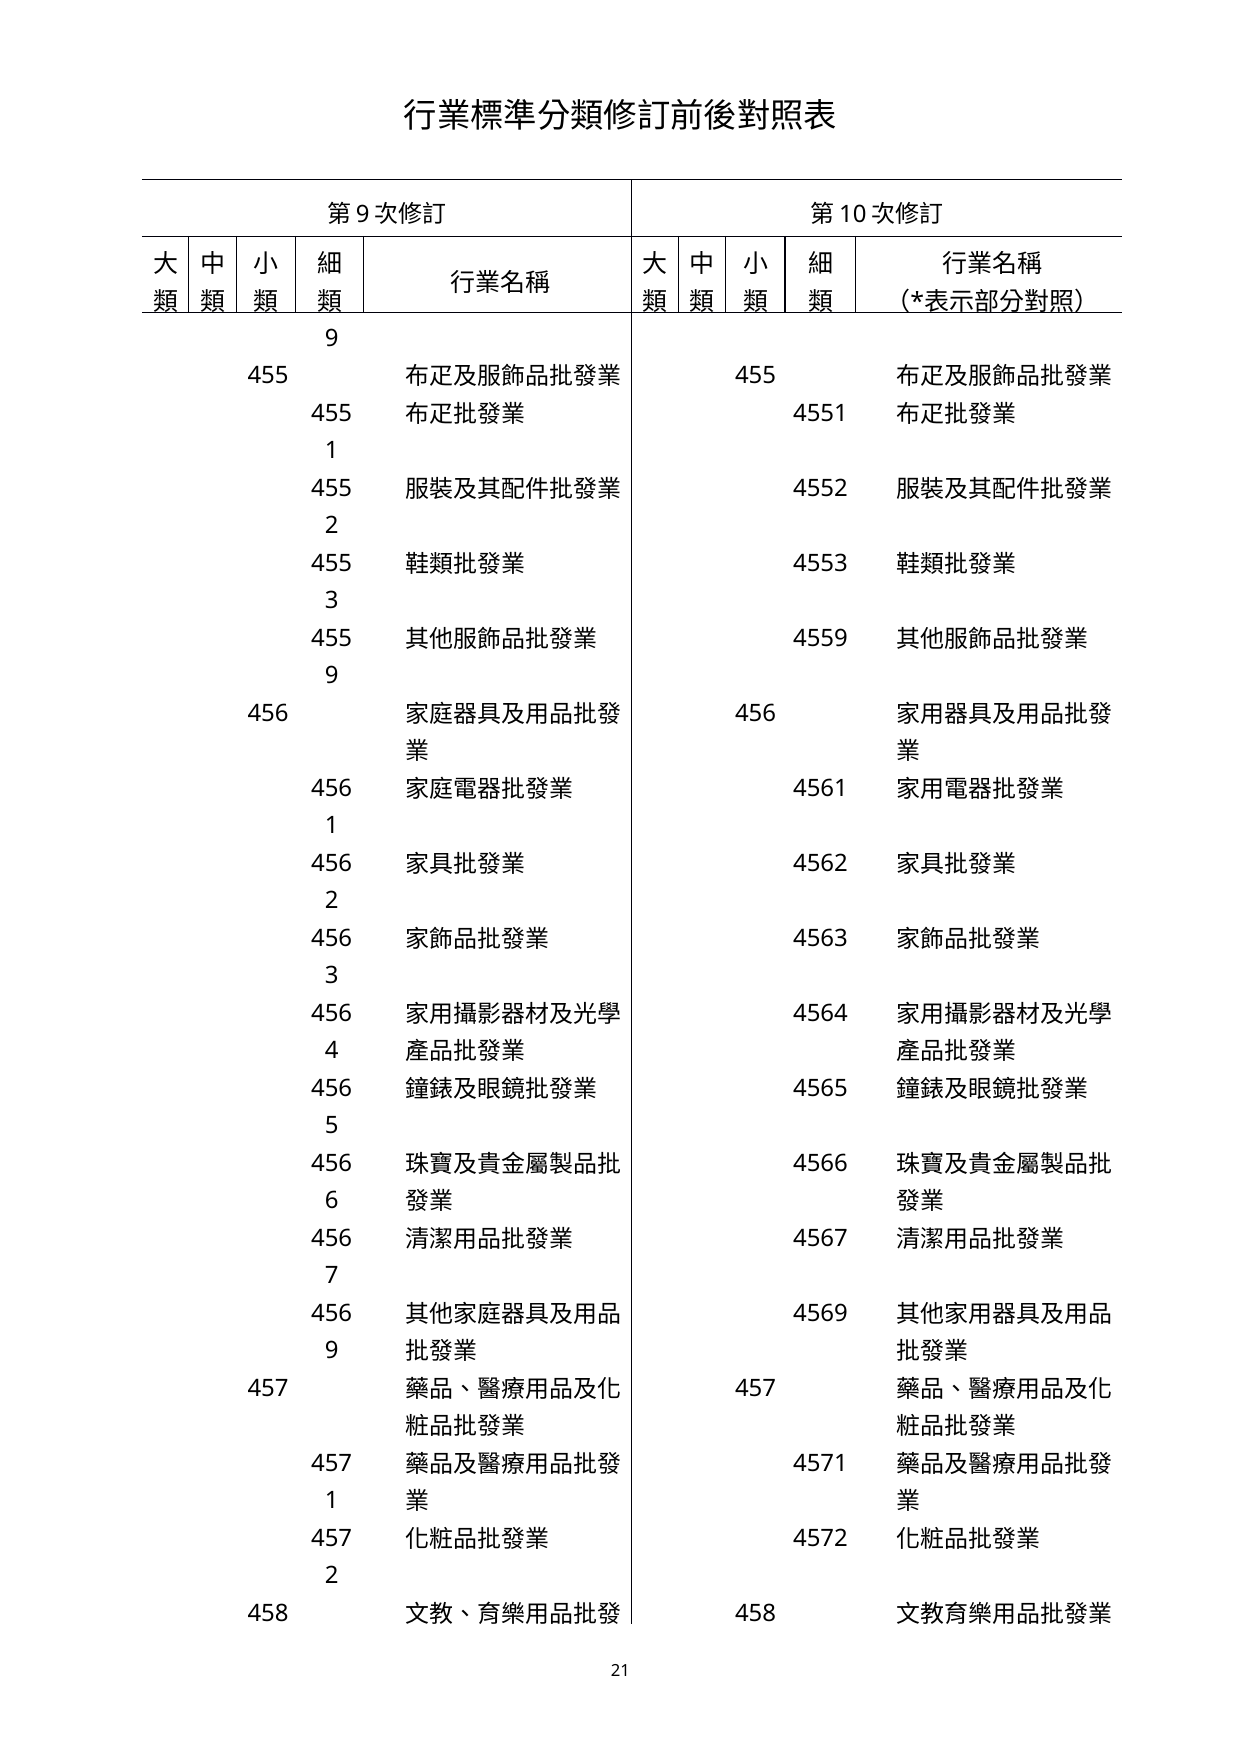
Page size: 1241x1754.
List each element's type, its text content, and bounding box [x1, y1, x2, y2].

table_cell [142, 537, 189, 612]
table_cell [856, 1437, 886, 1512]
table_cell [856, 387, 886, 462]
table_cell [785, 349, 856, 387]
table_cell [236, 1137, 295, 1212]
table_cell [363, 1437, 395, 1512]
table_cell 化粧品批發業 [886, 1512, 1122, 1587]
table_cell [679, 462, 726, 537]
table_cell 455 [236, 349, 295, 387]
table_cell 珠寶及貴金屬製品批發業 [886, 1137, 1122, 1212]
table_cell 4569 [785, 1287, 856, 1362]
table_cell [363, 912, 395, 987]
table_cell 4553 [295, 537, 363, 612]
table_cell [236, 912, 295, 987]
table_cell [363, 1587, 395, 1624]
table_cell [142, 1437, 189, 1512]
table_cell [363, 987, 395, 1062]
table_cell [189, 1062, 236, 1137]
table_cell 藥品及醫療用品批發業 [886, 1437, 1122, 1512]
table_cell [856, 687, 886, 762]
table_cell 鞋類批發業 [886, 537, 1122, 612]
table_cell 其他服飾品批發業 [886, 612, 1122, 687]
table_cell 4552 [785, 462, 856, 537]
table_cell [142, 837, 189, 912]
table_cell 456 [236, 687, 295, 762]
table_cell [142, 762, 189, 837]
table_cell [679, 612, 726, 687]
table_cell [726, 462, 785, 537]
table_cell [632, 349, 678, 387]
table_cell [679, 1287, 726, 1362]
table_cell [679, 1137, 726, 1212]
table_cell [363, 537, 395, 612]
table_cell [632, 1137, 678, 1212]
table_cell [679, 1437, 726, 1512]
table_cell [142, 1212, 189, 1287]
table_cell [236, 462, 295, 537]
table_cell [856, 1287, 886, 1362]
table_cell [363, 1512, 395, 1587]
table_cell 化粧品批發業 [395, 1512, 631, 1587]
table_cell [236, 612, 295, 687]
table_cell [363, 387, 395, 462]
table_cell [142, 1137, 189, 1212]
table_cell [363, 1362, 395, 1437]
table_cell 家飾品批發業 [395, 912, 631, 987]
table_cell [856, 1212, 886, 1287]
table_cell [726, 1212, 785, 1287]
table_cell [142, 387, 189, 462]
table_cell [726, 987, 785, 1062]
table_cell [856, 837, 886, 912]
table_cell [363, 612, 395, 687]
table_cell [726, 537, 785, 612]
table_cell [726, 762, 785, 837]
table_cell [785, 1587, 856, 1624]
table_cell [189, 762, 236, 837]
table_cell [189, 987, 236, 1062]
table_cell [189, 912, 236, 987]
table_cell [726, 912, 785, 987]
table_cell 4563 [785, 912, 856, 987]
table_cell [679, 762, 726, 837]
table_cell [726, 1287, 785, 1362]
table_cell 4551 [295, 387, 363, 462]
table_cell [189, 462, 236, 537]
table_cell [856, 1362, 886, 1437]
table_cell [295, 1587, 363, 1624]
table_cell [142, 1512, 189, 1587]
table_cell [295, 1362, 363, 1437]
table_cell 4562 [785, 837, 856, 912]
table_cell [856, 349, 886, 387]
table_cell [236, 987, 295, 1062]
table_cell 布疋及服飾品批發業 [395, 349, 631, 387]
table_cell 458 [726, 1587, 785, 1624]
table_cell [236, 1212, 295, 1287]
table_cell [363, 687, 395, 762]
table_cell 家庭器具及用品批發業 [395, 687, 631, 762]
table_cell 中 類 [189, 237, 236, 312]
table_cell 大 類 [142, 237, 188, 312]
table_cell [679, 987, 726, 1062]
table_cell 鐘錶及眼鏡批發業 [886, 1062, 1122, 1137]
table_cell [632, 687, 678, 762]
table_cell 藥品、醫療用品及化粧品批發業 [886, 1362, 1122, 1437]
table_cell 中 類 [679, 237, 725, 312]
table_cell [142, 687, 189, 762]
table_cell [142, 349, 189, 387]
table_cell 其他服飾品批發業 [395, 612, 631, 687]
table_cell [679, 912, 726, 987]
table_header 第10次修訂 [632, 180, 1122, 236]
table_cell 4564 [785, 987, 856, 1062]
table_cell 4562 [295, 837, 363, 912]
table_cell [363, 1137, 395, 1212]
table_cell [142, 313, 189, 349]
table_cell [236, 1062, 295, 1137]
table_cell 4563 [295, 912, 363, 987]
table_cell [856, 1587, 886, 1624]
table_cell [785, 1362, 856, 1437]
table_cell [856, 1137, 886, 1212]
table_cell [679, 1362, 726, 1437]
table_cell 藥品及醫療用品批發業 [395, 1437, 631, 1512]
table_cell [363, 313, 395, 349]
table_cell [142, 1287, 189, 1362]
table_cell [189, 837, 236, 912]
table_cell 4553 [785, 537, 856, 612]
table_cell [632, 1362, 678, 1437]
table_cell [726, 1137, 785, 1212]
table_cell 家用攝影器材及光學產品批發業 [886, 987, 1122, 1062]
table_cell 小 類 [237, 237, 295, 312]
table_header 第9次修訂 [142, 180, 631, 236]
table_cell [363, 349, 395, 387]
table_cell [632, 1587, 678, 1624]
table_cell [236, 387, 295, 462]
table_cell [189, 349, 236, 387]
table_cell 457 [726, 1362, 785, 1437]
table_cell [632, 1212, 678, 1287]
table_cell 其他家庭器具及用品批發業 [395, 1287, 631, 1362]
table_cell [363, 1062, 395, 1137]
table_cell [189, 1362, 236, 1437]
table_cell [632, 1287, 678, 1362]
table_cell [679, 687, 726, 762]
table_cell 細 類 [296, 237, 363, 312]
table_cell [142, 462, 189, 537]
table_cell [726, 313, 785, 349]
table_cell 布疋批發業 [886, 387, 1122, 462]
table_cell [189, 1137, 236, 1212]
table_cell [236, 1287, 295, 1362]
table_cell [856, 462, 886, 537]
table_cell [856, 537, 886, 612]
table_cell [395, 313, 631, 349]
table_cell 4571 [295, 1437, 363, 1512]
table_cell 大 類 [632, 237, 678, 312]
table_cell [295, 349, 363, 387]
table_cell [632, 987, 678, 1062]
table_cell 4571 [785, 1437, 856, 1512]
table_cell 4572 [785, 1512, 856, 1587]
table_cell 藥品、醫療用品及化粧品批發業 [395, 1362, 631, 1437]
table_cell [189, 1287, 236, 1362]
table_cell 457 [236, 1362, 295, 1437]
table_cell 4552 [295, 462, 363, 537]
table_cell [632, 762, 678, 837]
table_cell [189, 1512, 236, 1587]
table_cell [189, 387, 236, 462]
table_cell [632, 1062, 678, 1137]
table_cell [189, 1587, 236, 1624]
table_cell 布疋及服飾品批發業 [886, 349, 1122, 387]
table_cell 文教育樂用品批發業 [886, 1587, 1122, 1624]
table_cell [295, 687, 363, 762]
table_cell 4561 [785, 762, 856, 837]
table_cell 4572 [295, 1512, 363, 1587]
table_cell 9 [295, 313, 363, 349]
table_cell [189, 612, 236, 687]
table_cell [679, 537, 726, 612]
table_cell [189, 687, 236, 762]
table_cell [142, 987, 189, 1062]
table_cell 清潔用品批發業 [886, 1212, 1122, 1287]
table_cell 456 [726, 687, 785, 762]
table_cell 行業名稱 （*表示部分對照） [856, 237, 1122, 312]
table_cell [632, 462, 678, 537]
table_cell [632, 537, 678, 612]
table_cell 4551 [785, 387, 856, 462]
table_cell 455 [726, 349, 785, 387]
table_cell 家用電器批發業 [886, 762, 1122, 837]
table_cell [632, 313, 678, 349]
table_cell 小 類 [726, 237, 784, 312]
table_cell [189, 1437, 236, 1512]
table_cell [363, 837, 395, 912]
table_cell 4559 [785, 612, 856, 687]
table_cell [886, 313, 1122, 349]
table_cell [632, 612, 678, 687]
table_cell 珠寶及貴金屬製品批發業 [395, 1137, 631, 1212]
table_cell 4566 [785, 1137, 856, 1212]
table_cell 4559 [295, 612, 363, 687]
table_cell [856, 313, 886, 349]
table_cell 文教、育樂用品批發 [395, 1587, 631, 1624]
table_cell 家具批發業 [886, 837, 1122, 912]
table_cell 家庭電器批發業 [395, 762, 631, 837]
table_cell [679, 1512, 726, 1587]
table_cell [856, 987, 886, 1062]
table_cell [632, 912, 678, 987]
table_cell [632, 1437, 678, 1512]
table_cell [363, 462, 395, 537]
table_cell [363, 762, 395, 837]
table_cell 4561 [295, 762, 363, 837]
table_cell [726, 1512, 785, 1587]
table_cell 4567 [785, 1212, 856, 1287]
table_cell [189, 313, 236, 349]
table_cell [142, 1062, 189, 1137]
table_cell 布疋批發業 [395, 387, 631, 462]
table_cell 服裝及其配件批發業 [886, 462, 1122, 537]
table_cell [632, 837, 678, 912]
table_cell [856, 612, 886, 687]
table_cell [679, 313, 726, 349]
table_cell [679, 837, 726, 912]
table_cell 458 [236, 1587, 295, 1624]
table_cell 家飾品批發業 [886, 912, 1122, 987]
table_cell [726, 612, 785, 687]
table_cell [632, 387, 678, 462]
table_cell [726, 1062, 785, 1137]
table_cell [236, 537, 295, 612]
table_cell 家用攝影器材及光學產品批發業 [395, 987, 631, 1062]
table_cell [679, 349, 726, 387]
table_cell [236, 837, 295, 912]
table_cell [363, 1212, 395, 1287]
table_cell 4569 [295, 1287, 363, 1362]
table_cell 清潔用品批發業 [395, 1212, 631, 1287]
table_cell [632, 1512, 678, 1587]
table_cell [236, 762, 295, 837]
table_cell 4567 [295, 1212, 363, 1287]
table_cell [726, 387, 785, 462]
table_cell 服裝及其配件批發業 [395, 462, 631, 537]
table_cell [856, 912, 886, 987]
table_cell [236, 1512, 295, 1587]
table_cell [236, 1437, 295, 1512]
table_cell 行業名稱 [364, 237, 631, 312]
table_cell [679, 1587, 726, 1624]
table_cell 鐘錶及眼鏡批發業 [395, 1062, 631, 1137]
table_cell 4565 [785, 1062, 856, 1137]
table_cell 鞋類批發業 [395, 537, 631, 612]
table_cell [189, 1212, 236, 1287]
table_cell [142, 612, 189, 687]
table_cell [856, 1062, 886, 1137]
table_cell [679, 387, 726, 462]
table_cell [785, 687, 856, 762]
table_cell 4564 [295, 987, 363, 1062]
table_cell [142, 912, 189, 987]
table_cell [142, 1587, 189, 1624]
table_cell [726, 837, 785, 912]
table_cell [856, 762, 886, 837]
table_cell [679, 1062, 726, 1137]
table_cell [363, 1287, 395, 1362]
table_cell [236, 313, 295, 349]
table_cell [189, 537, 236, 612]
table_cell 家具批發業 [395, 837, 631, 912]
table_cell [679, 1212, 726, 1287]
table_cell [142, 1362, 189, 1437]
table_cell [785, 313, 856, 349]
table_cell 其他家用器具及用品批發業 [886, 1287, 1122, 1362]
table_cell 4565 [295, 1062, 363, 1137]
table_cell [726, 1437, 785, 1512]
table_cell [856, 1512, 886, 1587]
table_cell 4566 [295, 1137, 363, 1212]
table_cell 細 類 [786, 237, 855, 312]
table_cell 家用器具及用品批發業 [886, 687, 1122, 762]
